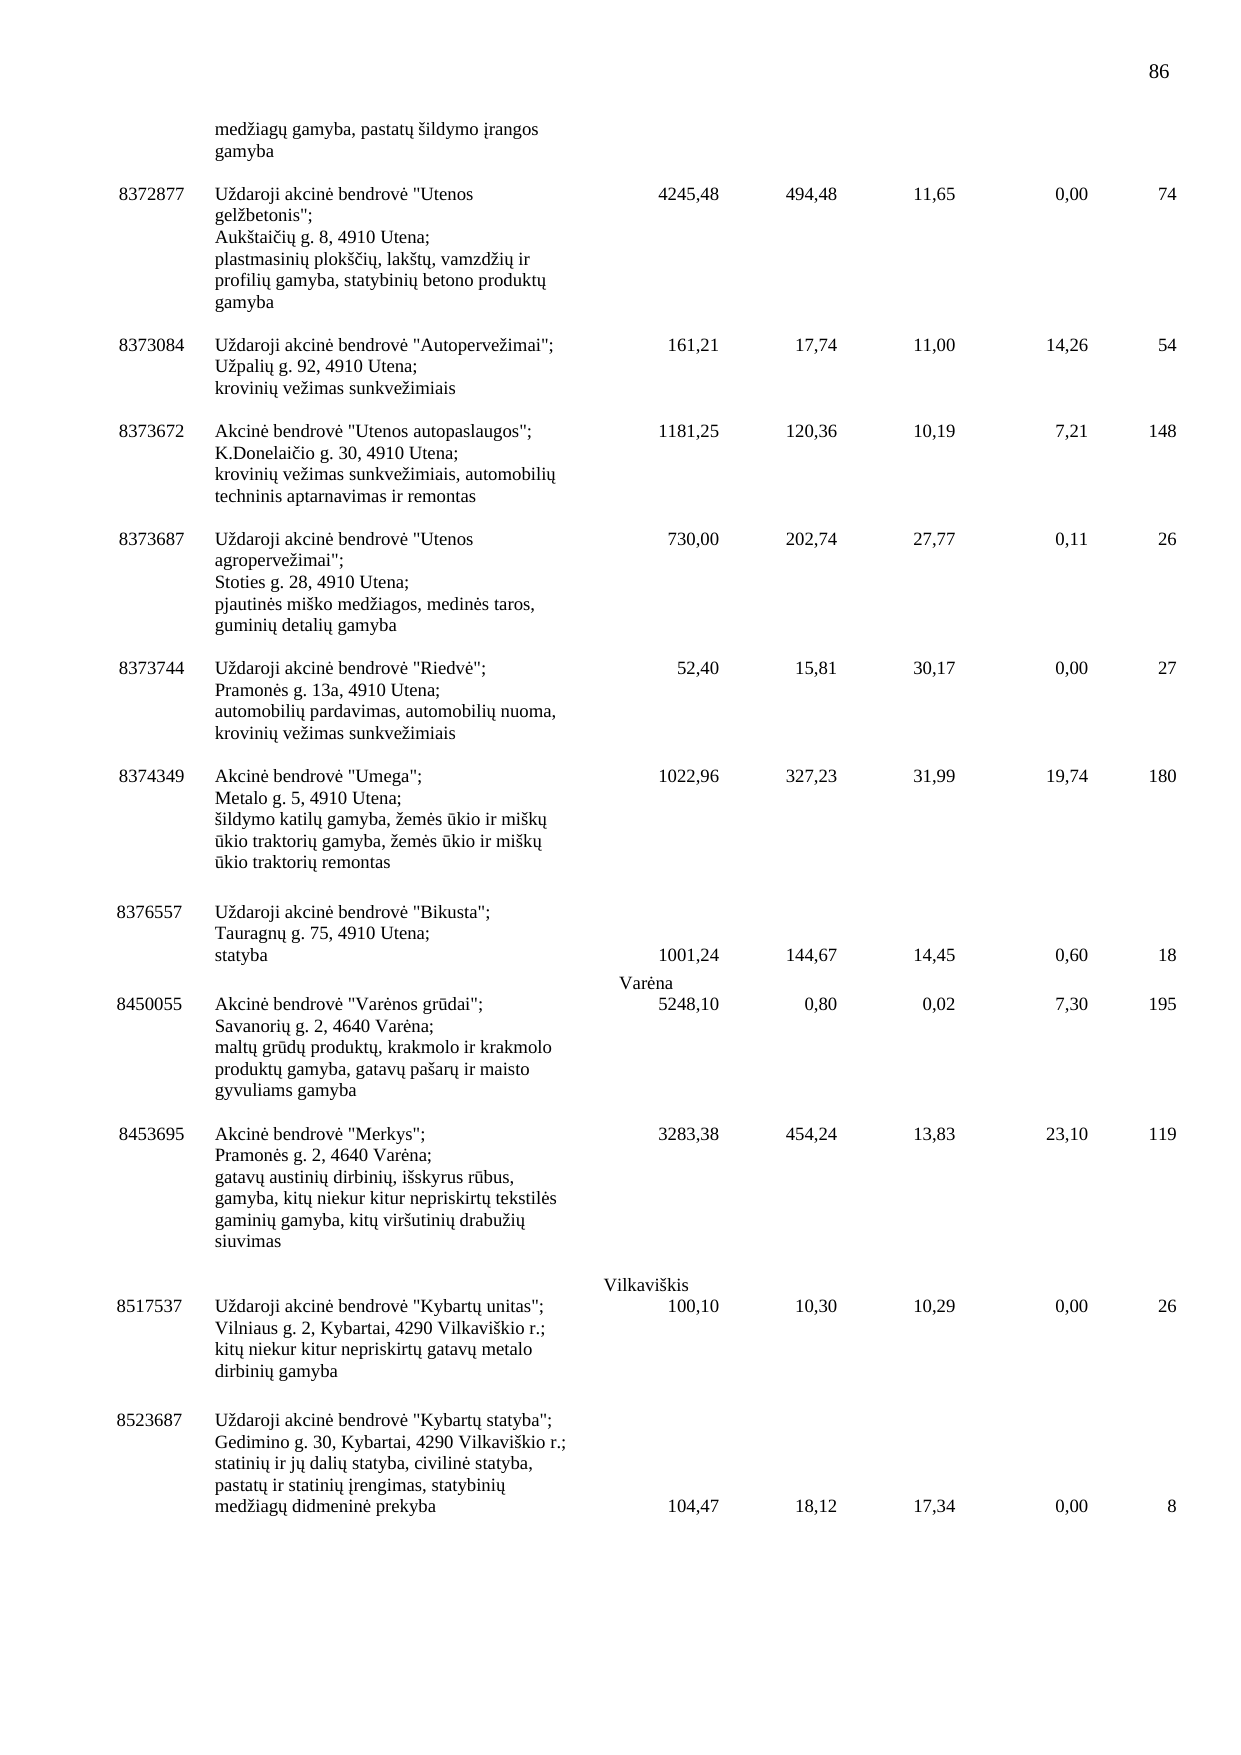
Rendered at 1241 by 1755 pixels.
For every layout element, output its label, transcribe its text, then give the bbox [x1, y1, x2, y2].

table_cell 8517537 [100, 1295, 203, 1403]
table_cell 161,21 [587, 334, 735, 420]
table_cell 8523687 [100, 1403, 203, 1523]
table_cell [1104, 118, 1192, 183]
table_cell 8373672 [100, 420, 203, 528]
table_cell Uždaroji akcinė bendrovė "Riedvė"; Pramonės g. 13a, 4910 Utena; automobilių pardavimas, automobilių nuoma, krovinių vežimas sunkvežimiais [203, 657, 587, 765]
table_cell 8 [1104, 1403, 1192, 1523]
table_cell 8372877 [100, 183, 203, 334]
table_cell 7,21 [971, 420, 1104, 528]
table_cell 52,40 [587, 657, 735, 765]
table_cell 14,45 [853, 894, 971, 972]
table_cell 18 [1104, 894, 1192, 972]
table_cell 730,00 [587, 528, 735, 657]
table_cell Uždaroji akcinė bendrovė "Kybartų unitas"; Vilniaus g. 2, Kybartai, 4290 Vilkaviškio r.; kitų niekur kitur nepriskirtų gatavų metalo dirbinių gamyba [203, 1295, 587, 1403]
table_cell 10,30 [735, 1295, 853, 1403]
table_cell medžiagų gamyba, pastatų šildymo įrangos gamyba [203, 118, 587, 183]
table_cell Uždaroji akcinė bendrovė "Kybartų statyba"; Gedimino g. 30, Kybartai, 4290 Vilkaviškio r.; statinių ir jų dalių statyba, civilinė statyba, pastatų ir statinių įrengimas, statybinių medžiagų didmeninė prekyba [203, 1403, 587, 1523]
table_cell 1001,24 [587, 894, 735, 972]
table_cell 195 [1104, 993, 1192, 1122]
table_cell Akcinė bendrovė "Umega"; Metalo g. 5, 4910 Utena; šildymo katilų gamyba, žemės ūkio ir miškų ūkio traktorių gamyba, žemės ūkio ir miškų ūkio traktorių remontas [203, 765, 587, 894]
table_cell 5248,10 [587, 993, 735, 1122]
table_cell [587, 118, 735, 183]
table_cell 26 [1104, 1295, 1192, 1403]
table_cell 0,00 [971, 1403, 1104, 1523]
table_cell 18,12 [735, 1403, 853, 1523]
table_cell 8373084 [100, 334, 203, 420]
table_cell [971, 118, 1104, 183]
table_cell 3283,38 [587, 1123, 735, 1273]
table_cell 4245,48 [587, 183, 735, 334]
table_cell 11,65 [853, 183, 971, 334]
table_cell 0,60 [971, 894, 1104, 972]
table_cell 8373744 [100, 657, 203, 765]
table_cell 27 [1104, 657, 1192, 765]
table_cell Akcinė bendrovė "Merkys"; Pramonės g. 2, 4640 Varėna; gatavų austinių dirbinių, išskyrus rūbus, gamyba, kitų niekur kitur nepriskirtų tekstilės gaminių gamyba, kitų viršutinių drabužių siuvimas [203, 1123, 587, 1273]
table_cell Akcinė bendrovė "Varėnos grūdai"; Savanorių g. 2, 4640 Varėna; maltų grūdų produktų, krakmolo ir krakmolo produktų gamyba, gatavų pašarų ir maisto gyvuliams gamyba [203, 993, 587, 1122]
table_cell 17,34 [853, 1403, 971, 1523]
table_cell 120,36 [735, 420, 853, 528]
table_cell 11,00 [853, 334, 971, 420]
table_cell 454,24 [735, 1123, 853, 1273]
table_cell Uždaroji akcinė bendrovė "Utenos gelžbetonis"; Aukštaičių g. 8, 4910 Utena; plastmasinių plokščių, lakštų, vamzdžių ir profilių gamyba, statybinių betono produktų gamyba [203, 183, 587, 334]
table_cell 7,30 [971, 993, 1104, 1122]
table_cell 0,00 [971, 183, 1104, 334]
table_cell 148 [1104, 420, 1192, 528]
table_cell Varėna [100, 972, 1192, 993]
table_cell 0,11 [971, 528, 1104, 657]
table_cell 180 [1104, 765, 1192, 894]
table_cell 0,80 [735, 993, 853, 1122]
table_cell 8450055 [100, 993, 203, 1122]
table_cell 13,83 [853, 1123, 971, 1273]
table_cell Akcinė bendrovė "Utenos autopaslaugos"; K.Donelaičio g. 30, 4910 Utena; krovinių vežimas sunkvežimiais, automobilių techninis aptarnavimas ir remontas [203, 420, 587, 528]
table_cell 8373687 [100, 528, 203, 657]
table_cell Uždaroji akcinė bendrovė "Autopervežimai"; Užpalių g. 92, 4910 Utena; krovinių vežimas sunkvežimiais [203, 334, 587, 420]
table_cell 15,81 [735, 657, 853, 765]
table_cell [100, 118, 203, 183]
table_cell 10,29 [853, 1295, 971, 1403]
table_cell 144,67 [735, 894, 853, 972]
table_cell 74 [1104, 183, 1192, 334]
table_cell 14,26 [971, 334, 1104, 420]
table_cell 0,00 [971, 1295, 1104, 1403]
table_cell 27,77 [853, 528, 971, 657]
table_cell 100,10 [587, 1295, 735, 1403]
table_cell [853, 118, 971, 183]
table_cell Uždaroji akcinė bendrovė "Utenos agropervežimai"; Stoties g. 28, 4910 Utena; pjautinės miško medžiagos, medinės taros, guminių detalių gamyba [203, 528, 587, 657]
table_cell 119 [1104, 1123, 1192, 1273]
table_cell 327,23 [735, 765, 853, 894]
table_cell 30,17 [853, 657, 971, 765]
table_cell 494,48 [735, 183, 853, 334]
table_cell 104,47 [587, 1403, 735, 1523]
table_cell 0,02 [853, 993, 971, 1122]
table_cell 1022,96 [587, 765, 735, 894]
table_cell 31,99 [853, 765, 971, 894]
table_cell [735, 118, 853, 183]
table_cell 26 [1104, 528, 1192, 657]
table_cell 0,00 [971, 657, 1104, 765]
table_cell Uždaroji akcinė bendrovė "Bikusta"; Tauragnų g. 75, 4910 Utena; statyba [203, 894, 587, 972]
table_cell Vilkaviškis [100, 1274, 1192, 1295]
table_cell 10,19 [853, 420, 971, 528]
table_cell 17,74 [735, 334, 853, 420]
table_cell 202,74 [735, 528, 853, 657]
table_cell 19,74 [971, 765, 1104, 894]
table_cell 23,10 [971, 1123, 1104, 1273]
table_cell 54 [1104, 334, 1192, 420]
table_cell 8374349 [100, 765, 203, 894]
table_cell 1181,25 [587, 420, 735, 528]
table_cell 8453695 [100, 1123, 203, 1273]
table_cell 8376557 [100, 894, 203, 972]
